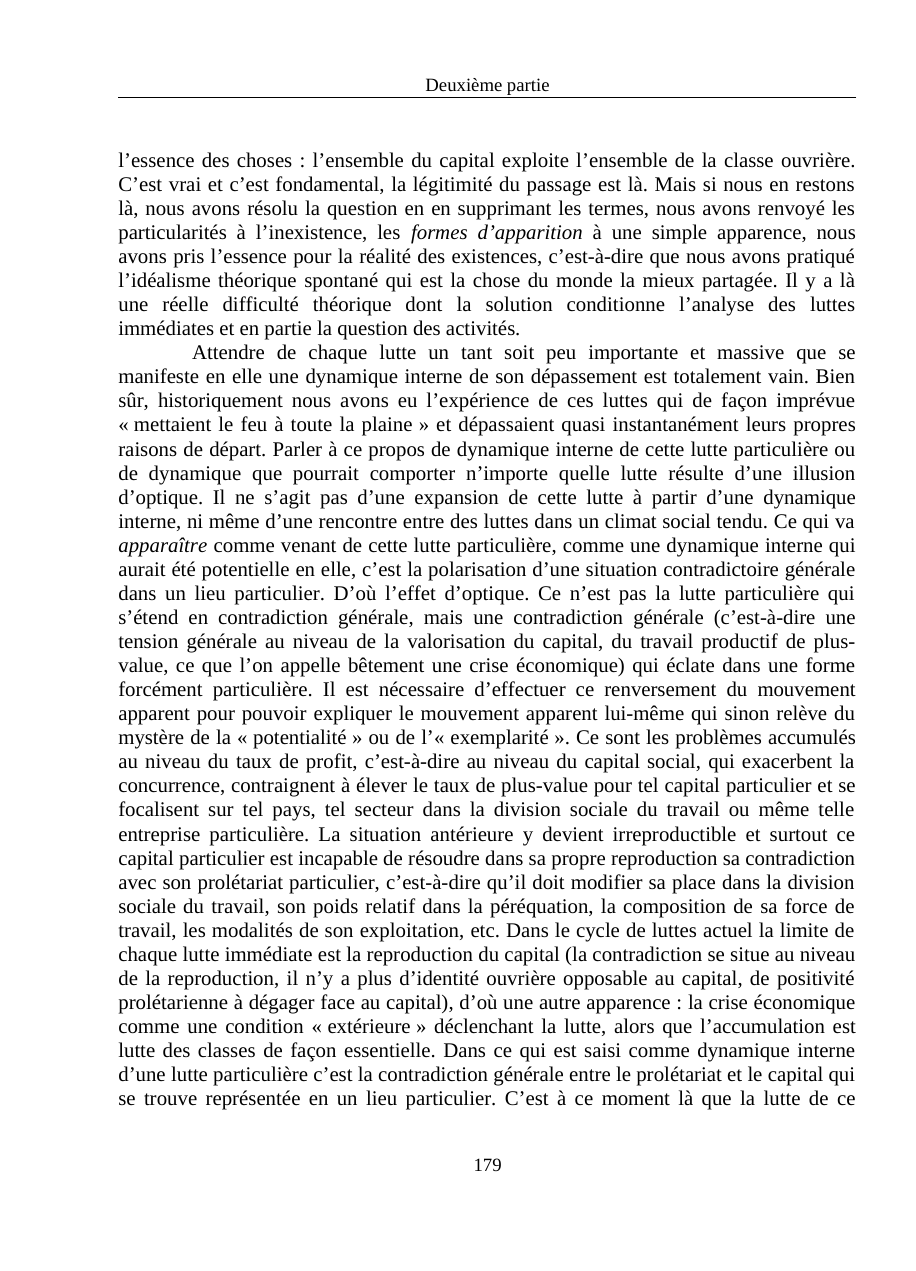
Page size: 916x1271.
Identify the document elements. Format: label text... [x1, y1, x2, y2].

text l’essence des choses : l’ensemble du capital exploite l’ensemble de la classe ouvrière. C’est vrai et c’est fondamental, la légitimité du passage est là. Mais si nous en restons là, nous avons résolu la question en en supprimant les termes, nous avons renvoyé les particularités à l’inexistence, les formes d’apparition à une simple apparence, nous avons pris l’essence pour la réalité des existences, c’est-à-dire que nous avons pratiqué l’idéalisme théorique spontané qui est la chose du monde la mieux partagée. Il y a là une réelle difficulté théorique dont la solution conditionne l’analyse des luttes immédiates et en partie la question des activités. [118, 148, 856, 340]
text Attendre de chaque lutte un tant soit peu importante et massive que se manifeste en elle une dynamique interne de son dépassement est totalement vain. Bien sûr, historiquement nous avons eu l’expérience de ces luttes qui de façon imprévue « mettaient le feu à toute la plaine » et dépassaient quasi instantanément leurs propres raisons de départ. Parler à ce propos de dynamique interne de cette lutte particulière ou de dynamique que pourrait comporter n’importe quelle lutte résulte d’une illusion d’optique. Il ne s’agit pas d’une expansion de cette lutte à partir d’une dynamique interne, ni même d’une rencontre entre des luttes dans un climat social tendu. Ce qui va apparaître comme venant de cette lutte particulière, comme une dynamique interne qui aurait été potentielle en elle, c’est la polarisation d’une situation contradictoire générale dans un lieu particulier. D’où l’effet d’optique. Ce n’est pas la lutte particulière qui s’étend en contradiction générale, mais une contradiction générale (c’est-à-dire une tension générale au niveau de la valorisation du capital, du travail productif de plus-value, ce que l’on appelle bêtement une crise économique) qui éclate dans une forme forcément particulière. Il est nécessaire d’effectuer ce renversement du mouvement apparent pour pouvoir expliquer le mouvement apparent lui-même qui sinon relève du mystère de la « potentialité » ou de l’« exemplarité ». Ce sont les problèmes accumulés au niveau du taux de profit, c’est-à-dire au niveau du capital social, qui exacerbent la concurrence, contraignent à élever le taux de plus-value pour tel capital particulier et se focalisent sur tel pays, tel secteur dans la division sociale du travail ou même telle entreprise particulière. La situation antérieure y devient irreproductible et surtout ce capital particulier est incapable de résoudre dans sa propre reproduction sa contradiction avec son prolétariat particulier, c’est-à-dire qu’il doit modifier sa place dans la division sociale du travail, son poids relatif dans la péréquation, la composition de sa force de travail, les modalités de son exploitation, etc. Dans le cycle de luttes actuel la limite de chaque lutte immédiate est la reproduction du capital (la contradiction se situe au niveau de la reproduction, il n’y a plus d’identité ouvrière opposable au capital, de positivité prolétarienne à dégager face au capital), d’où une autre apparence : la crise économique comme une condition « extérieure » déclenchant la lutte, alors que l’accumulation est lutte des classes de façon essentielle. Dans ce qui est saisi comme dynamique interne d’une lutte particulière c’est la contradiction générale entre le prolétariat et le capital qui se trouve représentée en un lieu particulier. C’est à ce moment là que la lutte de ce [118, 340, 856, 1110]
